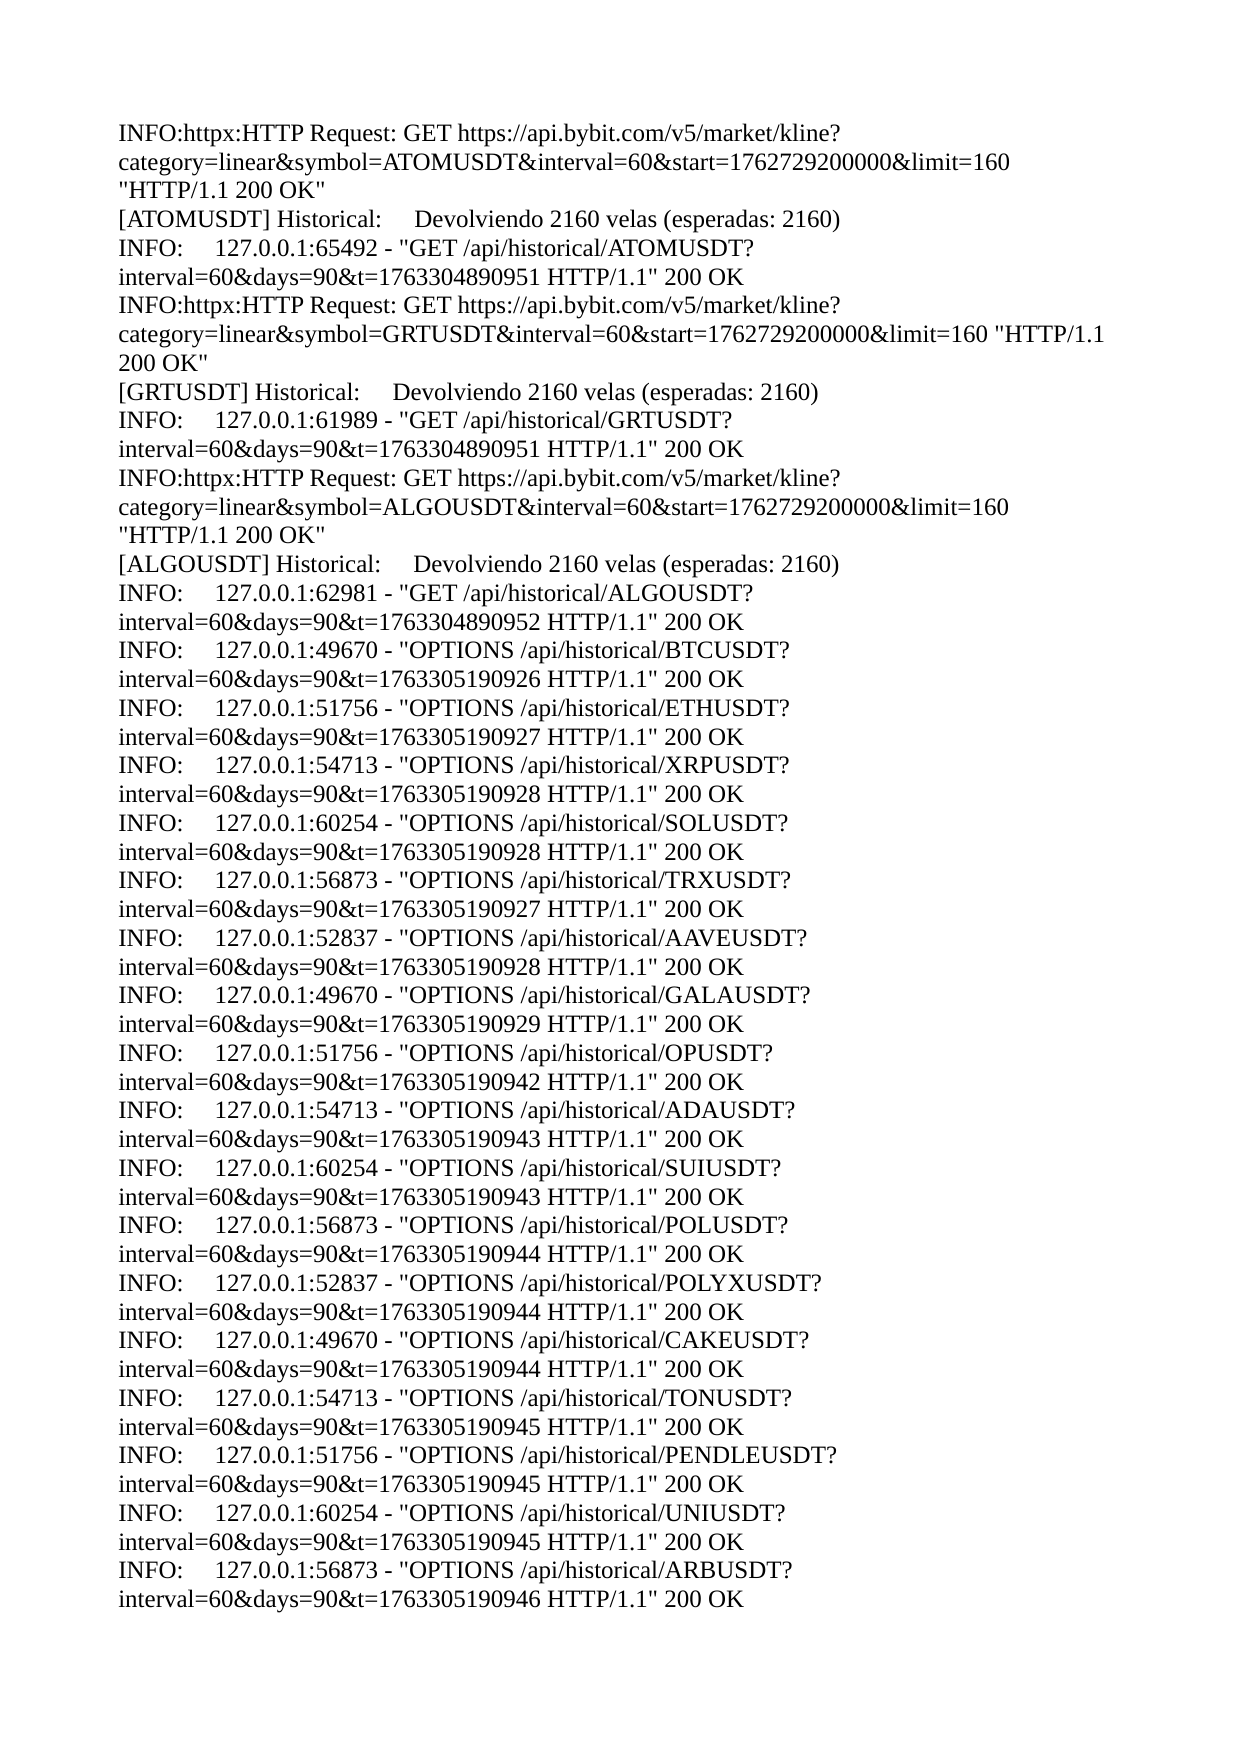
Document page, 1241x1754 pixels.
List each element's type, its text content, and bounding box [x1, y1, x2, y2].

text INFO: 127.0.0.1:56873 - "OPTIONS /api/historical/POLUSDT?interval=60&days=90&t=1763305190944 HTTP/1.1" 200 OK [118, 1211, 1122, 1268]
text INFO:httpx:HTTP Request: GET https://api.bybit.com/v5/market/kline?category=linear&symbol=GRTUSDT&interval=60&start=1762729200000&limit=160 "HTTP/1.1 200 OK" [118, 291, 1122, 377]
text INFO: 127.0.0.1:52837 - "OPTIONS /api/historical/AAVEUSDT?interval=60&days=90&t=1763305190928 HTTP/1.1" 200 OK [118, 923, 1122, 981]
text INFO: 127.0.0.1:49670 - "OPTIONS /api/historical/GALAUSDT?interval=60&days=90&t=1763305190929 HTTP/1.1" 200 OK [118, 981, 1122, 1038]
text INFO: 127.0.0.1:49670 - "OPTIONS /api/historical/CAKEUSDT?interval=60&days=90&t=1763305190944 HTTP/1.1" 200 OK [118, 1326, 1122, 1383]
text [ATOMUSDT] Historical: ✅ Devolviendo 2160 velas (esperadas: 2160) [118, 204, 1122, 233]
text INFO: 127.0.0.1:51756 - "OPTIONS /api/historical/PENDLEUSDT?interval=60&days=90&t=1763305190945 HTTP/1.1" 200 OK [118, 1441, 1122, 1498]
text INFO: 127.0.0.1:54713 - "OPTIONS /api/historical/ADAUSDT?interval=60&days=90&t=1763305190943 HTTP/1.1" 200 OK [118, 1096, 1122, 1153]
text INFO: 127.0.0.1:62981 - "GET /api/historical/ALGOUSDT?interval=60&days=90&t=1763304890952 HTTP/1.1" 200 OK [118, 578, 1122, 636]
text INFO: 127.0.0.1:65492 - "GET /api/historical/ATOMUSDT?interval=60&days=90&t=1763304890951 HTTP/1.1" 200 OK [118, 233, 1122, 291]
text INFO: 127.0.0.1:51756 - "OPTIONS /api/historical/ETHUSDT?interval=60&days=90&t=1763305190927 HTTP/1.1" 200 OK [118, 693, 1122, 751]
text INFO: 127.0.0.1:56873 - "OPTIONS /api/historical/TRXUSDT?interval=60&days=90&t=1763305190927 HTTP/1.1" 200 OK [118, 866, 1122, 923]
text INFO: 127.0.0.1:60254 - "OPTIONS /api/historical/UNIUSDT?interval=60&days=90&t=1763305190945 HTTP/1.1" 200 OK [118, 1498, 1122, 1556]
text INFO: 127.0.0.1:52837 - "OPTIONS /api/historical/POLYXUSDT?interval=60&days=90&t=1763305190944 HTTP/1.1" 200 OK [118, 1268, 1122, 1326]
text INFO: 127.0.0.1:54713 - "OPTIONS /api/historical/XRPUSDT?interval=60&days=90&t=1763305190928 HTTP/1.1" 200 OK [118, 751, 1122, 808]
text INFO: 127.0.0.1:61989 - "GET /api/historical/GRTUSDT?interval=60&days=90&t=1763304890951 HTTP/1.1" 200 OK [118, 406, 1122, 463]
text INFO:httpx:HTTP Request: GET https://api.bybit.com/v5/market/kline?category=linear&symbol=ALGOUSDT&interval=60&start=1762729200000&limit=160 "HTTP/1.1 200 OK" [118, 463, 1122, 549]
text [ALGOUSDT] Historical: ✅ Devolviendo 2160 velas (esperadas: 2160) [118, 549, 1122, 578]
text INFO: 127.0.0.1:51756 - "OPTIONS /api/historical/OPUSDT?interval=60&days=90&t=1763305190942 HTTP/1.1" 200 OK [118, 1038, 1122, 1096]
text [GRTUSDT] Historical: ✅ Devolviendo 2160 velas (esperadas: 2160) [118, 377, 1122, 406]
text INFO: 127.0.0.1:60254 - "OPTIONS /api/historical/SOLUSDT?interval=60&days=90&t=1763305190928 HTTP/1.1" 200 OK [118, 808, 1122, 866]
text INFO: 127.0.0.1:49670 - "OPTIONS /api/historical/BTCUSDT?interval=60&days=90&t=1763305190926 HTTP/1.1" 200 OK [118, 636, 1122, 693]
text INFO:httpx:HTTP Request: GET https://api.bybit.com/v5/market/kline?category=linear&symbol=ATOMUSDT&interval=60&start=1762729200000&limit=160 "HTTP/1.1 200 OK" [118, 118, 1122, 204]
text INFO: 127.0.0.1:54713 - "OPTIONS /api/historical/TONUSDT?interval=60&days=90&t=1763305190945 HTTP/1.1" 200 OK [118, 1383, 1122, 1441]
text INFO: 127.0.0.1:60254 - "OPTIONS /api/historical/SUIUSDT?interval=60&days=90&t=1763305190943 HTTP/1.1" 200 OK [118, 1153, 1122, 1211]
text INFO: 127.0.0.1:56873 - "OPTIONS /api/historical/ARBUSDT?interval=60&days=90&t=1763305190946 HTTP/1.1" 200 OK [118, 1556, 1122, 1613]
